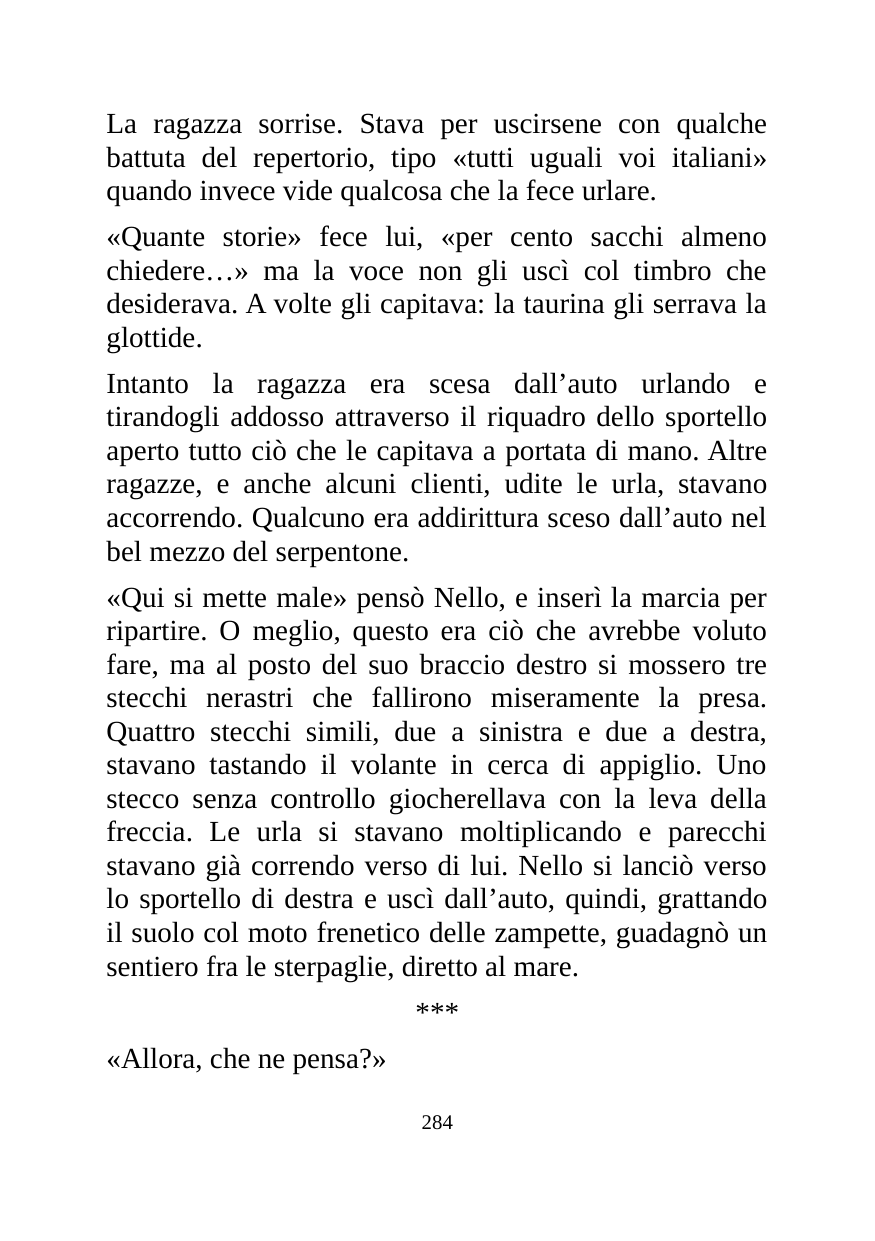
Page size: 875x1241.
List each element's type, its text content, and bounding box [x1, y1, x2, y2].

text «Allora, che ne pensa?» [106, 1041, 768, 1074]
text La ragazza sorrise. Stava per uscirsene con qualche battuta del repertorio, tipo «tutti uguali voi italiani» quando invece vide qualcosa che la fece urlare. [106, 106, 768, 207]
text «Quante storie» fece lui, «per cento sacchi almeno chiedere…» ma la voce non gli uscì col timbro che desiderava. A volte gli capitava: la taurina gli serrava la glottide. [106, 219, 768, 353]
text *** [106, 995, 768, 1028]
text «Qui si mette male» pensò Nello, e inserì la marcia per ripartire. O meglio, questo era ciò che avrebbe voluto fare, ma al posto del suo braccio destro si mossero tre stecchi nerastri che fallirono miseramente la presa. Quattro stecchi simili, due a sinistra e due a destra, stavano tastando il volante in cerca di appiglio. Uno stecco senza controllo giocherellava con la leva della freccia. Le urla si stavano moltiplicando e parecchi stavano già correndo verso di lui. Nello si lanciò verso lo sportello di destra e uscì dall’auto, quindi, grattando il suolo col moto frenetico delle zampette, guadagnò un sentiero fra le sterpaglie, diretto al mare. [106, 580, 768, 982]
text Intanto la ragazza era scesa dall’auto urlando e tirandogli addosso attraverso il riquadro dello sportello aperto tutto ciò che le capitava a portata di mano. Altre ragazze, e anche alcuni clienti, udite le urla, stavano accorrendo. Qualcuno era addirittura sceso dall’auto nel bel mezzo del serpentone. [106, 366, 768, 567]
